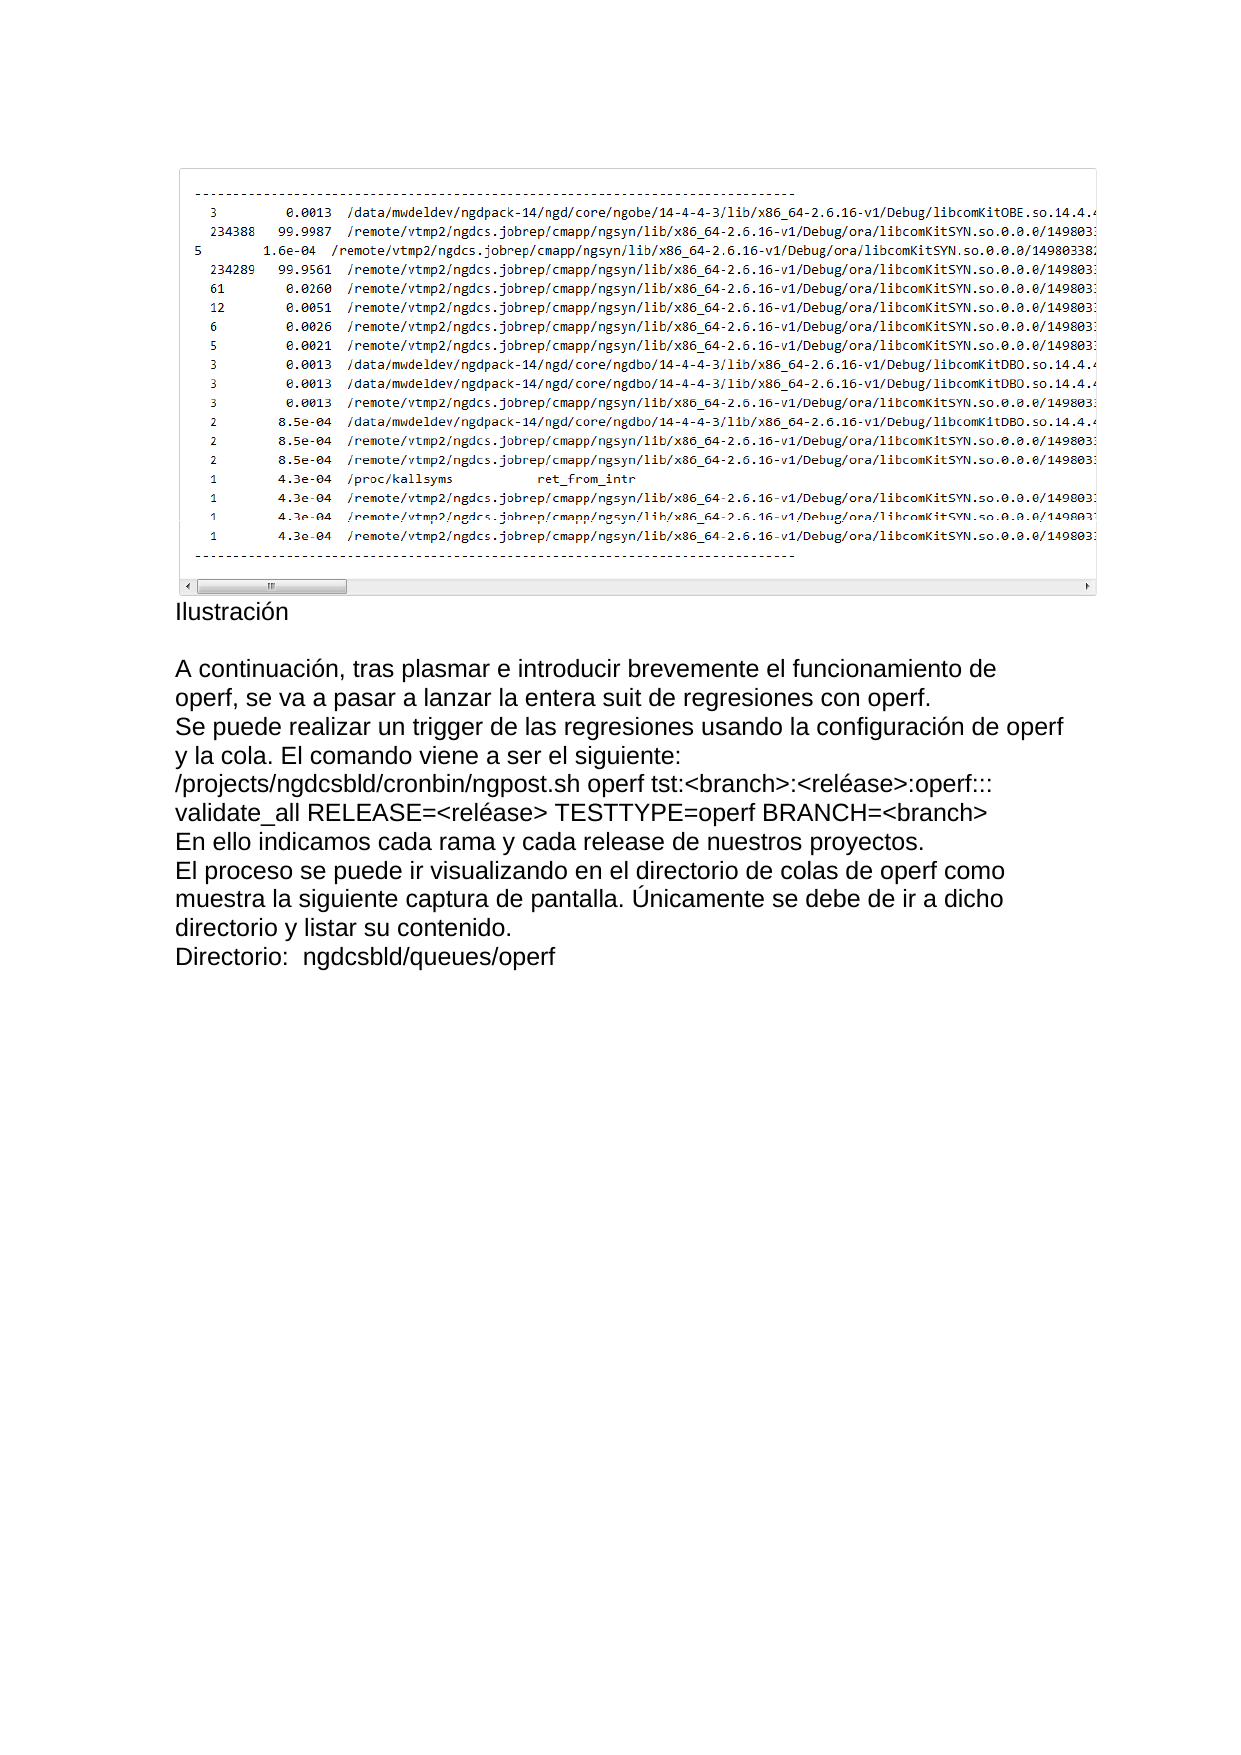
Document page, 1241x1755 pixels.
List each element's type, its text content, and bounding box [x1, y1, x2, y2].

text En ello indicamos cada rama y cada release de nuestros proyectos. [175, 827, 1065, 856]
text A continuación, tras plasmar e introducir brevemente el funcionamiento de operf, se va a pasar a lanzar la entera suit de regresiones con operf. [175, 654, 1065, 712]
text Se puede realizar un trigger de las regresiones usando la configuración de operf y la cola. El comando viene a ser el siguiente: [175, 712, 1065, 769]
text Ilustración [175, 597, 1065, 626]
text El proceso se puede ir visualizando en el directorio de colas de operf como muestra la siguiente captura de pantalla. Únicamente se debe de ir a dicho directorio y listar su contenido. [175, 856, 1065, 942]
picture [175, 162, 1116, 597]
text /projects/ngdcsbld/cronbin/ngpost.sh operf tst:<branch>:<reléase>:operf::: validate_all RELEASE=<reléase> TESTTYPE=operf BRANCH=<branch> [175, 769, 1065, 827]
text Directorio: ngdcsbld/queues/operf [175, 942, 1065, 971]
